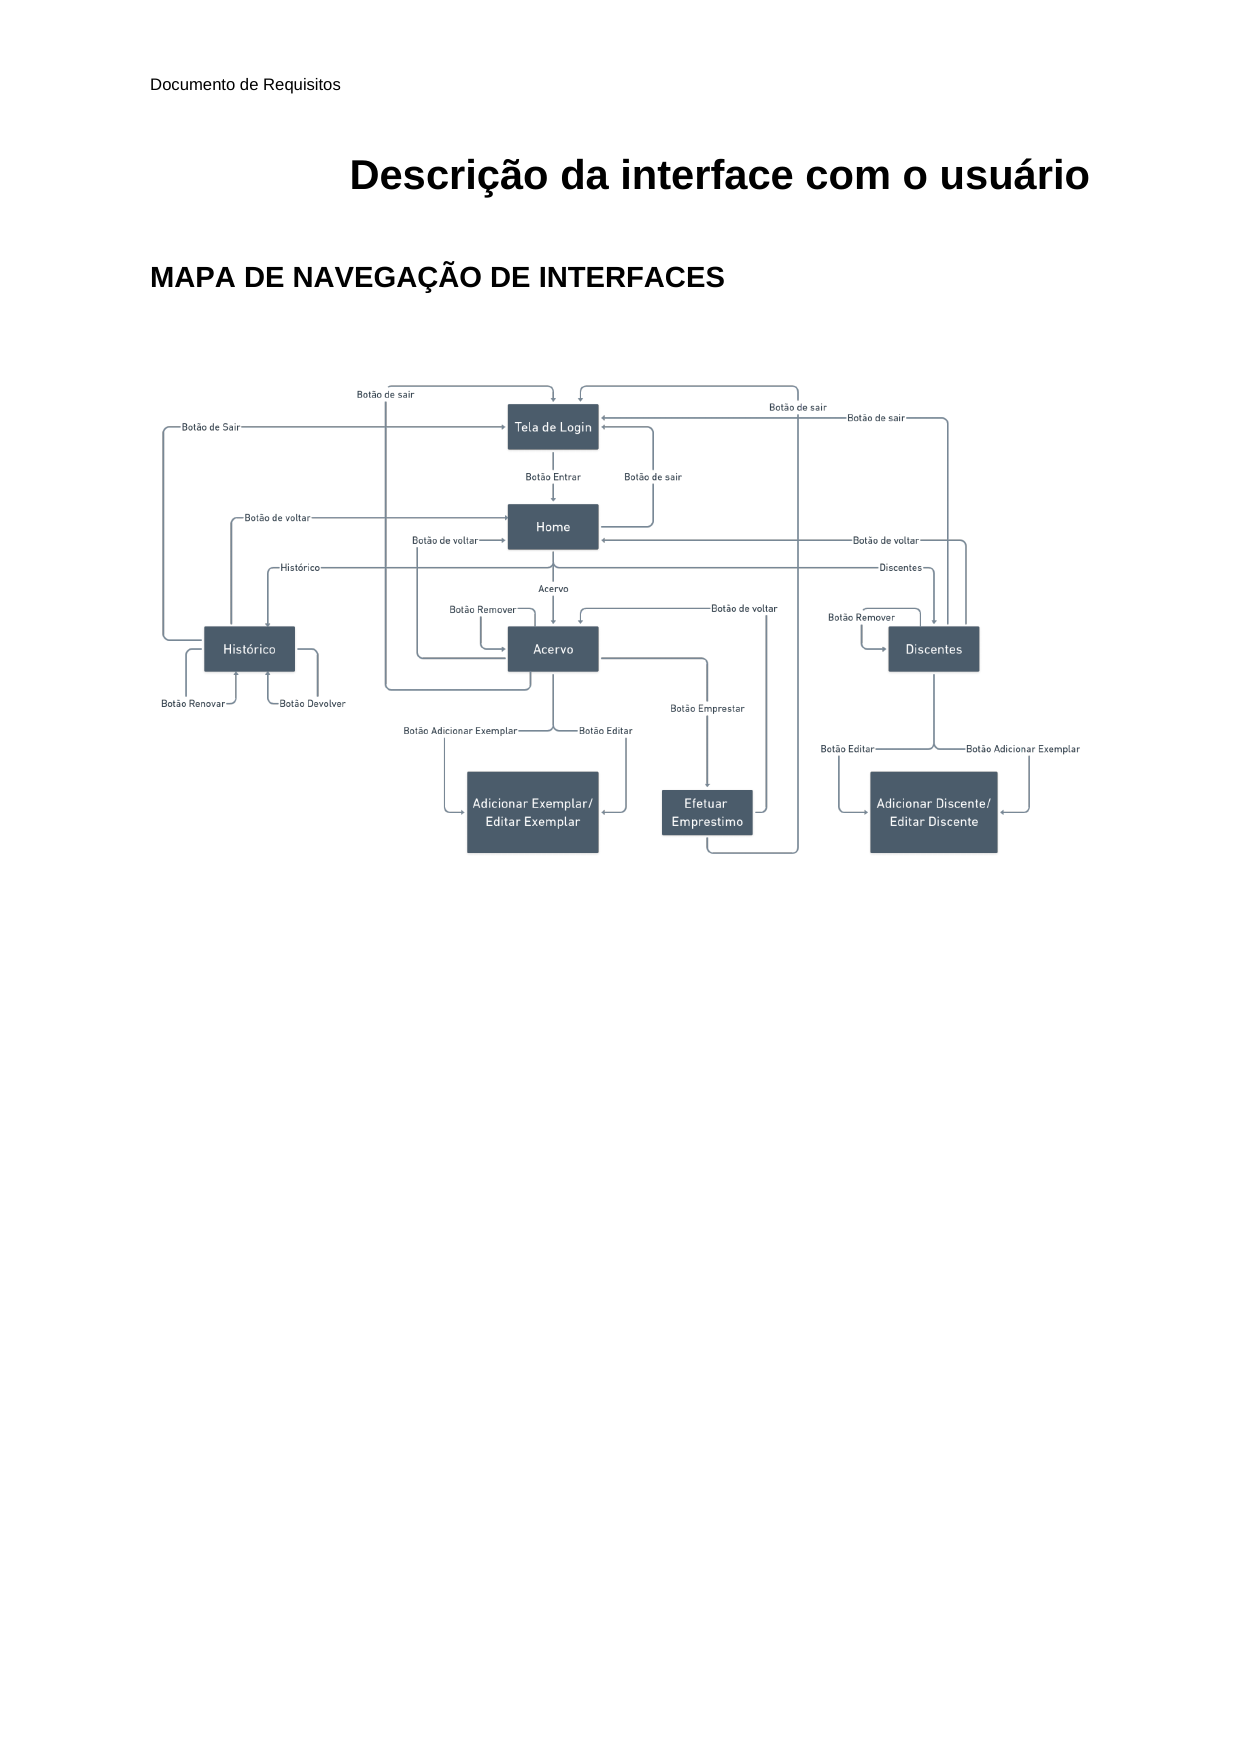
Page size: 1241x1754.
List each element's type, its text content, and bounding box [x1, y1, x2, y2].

picture [150, 375, 1091, 864]
text MAPA DE NAVEGAÇÃO DE INTERFACES [150, 260, 1090, 294]
text Descrição da interface com o usuário [150, 150, 1090, 198]
